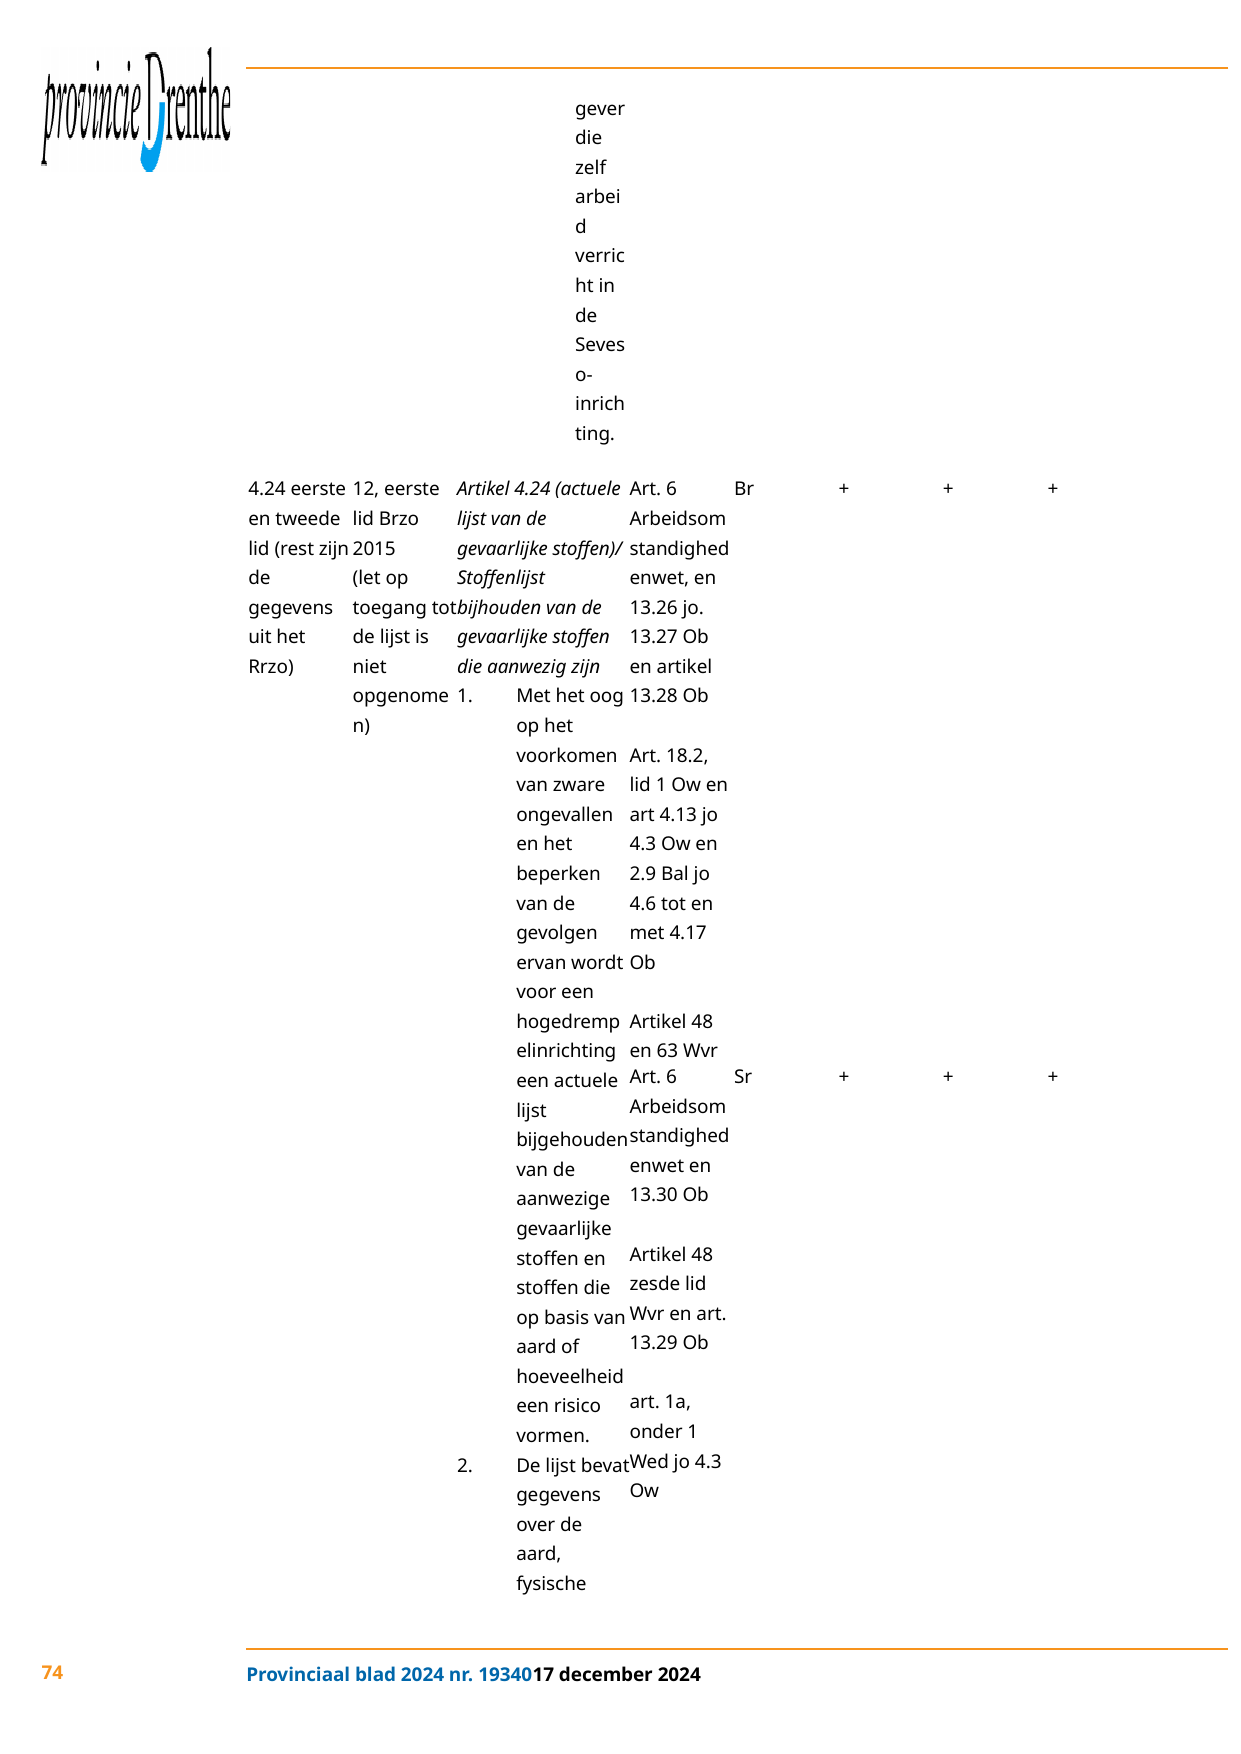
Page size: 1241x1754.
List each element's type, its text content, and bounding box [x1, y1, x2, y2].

table_cell Br [734, 476, 838, 1063]
table_cell + [838, 476, 943, 1063]
table_cell Art. 6 Arbeidsomstandighedenwet en 13.30 Ob Artikel 48 zesde lid Wvr en art. 13.29 Ob art. 1a, onder 1 Wed jo 4.3 Ow [629, 1063, 734, 1596]
table_cell [734, 95, 838, 476]
table_cell [248, 95, 352, 476]
table_cell [838, 95, 943, 476]
table_cell 12, eerste lid Brzo 2015 (let op toegang tot de lijst is niet opgenomen) [353, 476, 457, 1596]
table_cell + [943, 476, 1047, 1063]
table_cell + [943, 1063, 1047, 1596]
table_cell [629, 95, 734, 476]
table_cell Art. 6 Arbeidsomstandighedenwet, en 13.26 jo. 13.27 Ob en artikel 13.28 Ob Art. 18.2, lid 1 Ow en art 4.13 jo 4.3 Ow en 2.9 Bal jo 4.6 tot en met 4.17 Ob Artikel 48 en 63 Wvr [629, 476, 734, 1063]
table_cell - [1047, 95, 1152, 476]
table_cell + [1047, 476, 1152, 1063]
table_cell [353, 95, 457, 476]
picture [41, 47, 231, 172]
table_cell + [838, 1063, 943, 1596]
table_cell Artikel 4.24 (actuele lijst van de gevaarlijke stoffen)/ Stoffenlijst bijhouden van de gevaarlijke stoffen die aanwezig zijn Met het oog op het voorkomen van zware ongevallen en het beperken van de gevolgen ervan wordt voor een hogedrempelinrichting een actuele lijst bijgehouden van de aanwezige gevaarlijke stoffen en stoffen die op basis van aard of hoeveelheid een risico vormen. De lijst bevat gegevens over de aard, fysische [457, 476, 629, 1596]
table_cell 4.24 eerste en tweede lid (rest zijn de gegevens uit het Rrzo) [248, 476, 352, 1596]
table_cell + [1047, 1063, 1152, 1596]
table_cell Sr [734, 1063, 838, 1596]
table_cell gever die zelf arbeid verricht in de Seveso-inrichting. [457, 95, 629, 476]
table_cell - [943, 95, 1047, 476]
